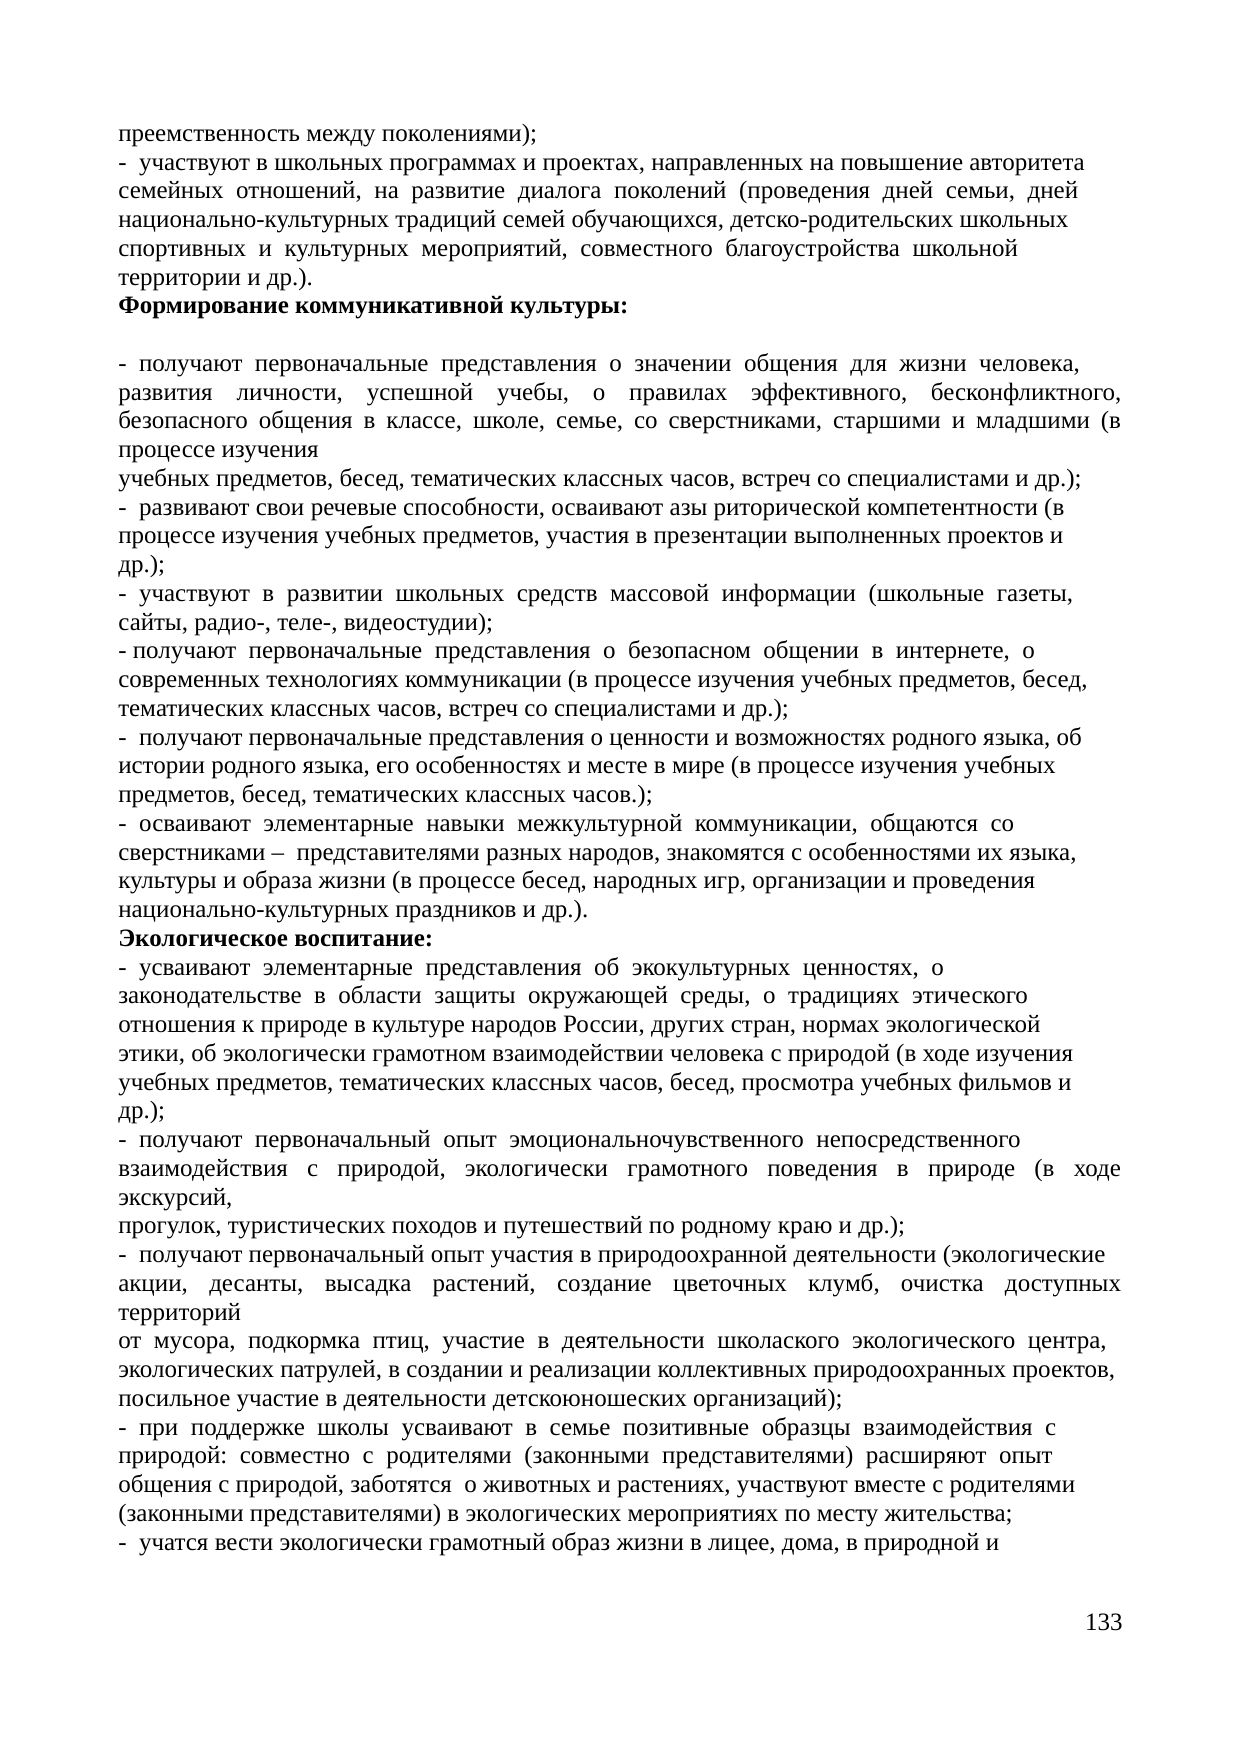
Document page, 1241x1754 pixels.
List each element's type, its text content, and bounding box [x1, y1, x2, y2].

text учебных предметов, тематических классных часов, бесед, просмотра учебных фильмов и [118, 1067, 1122, 1096]
text сверстниками – представителями разных народов, знакомятся с особенностями их языка, [118, 837, 1122, 866]
text культуры и образа жизни (в процессе бесед, народных игр, организации и проведения [118, 866, 1122, 894]
text предметов, бесед, тематических классных часов.); [118, 779, 1122, 808]
text посильное участие в деятельности детскоюношеских организаций); [118, 1383, 1122, 1412]
text тематических классных часов, встреч со специалистами и др.); [118, 693, 1122, 722]
text взаимодействия с природой, экологически грамотного поведения в природе (в ходе экскурсий, [118, 1153, 1122, 1211]
text отношения к природе в культуре народов России, других стран, нормах экологической [118, 1009, 1122, 1038]
text - получают первоначальный опыт участия в природоохранной деятельности (экологические [118, 1239, 1122, 1268]
text - получают первоначальный опыт эмоциональночувственного непосредственного [118, 1124, 1122, 1153]
text - участвуют в развитии школьных средств массовой информации (школьные газеты, [118, 578, 1122, 607]
text преемственность между поколениями); [118, 118, 1122, 147]
text - развивают свои речевые способности, осваивают азы риторической компетентности (в [118, 492, 1122, 521]
text учебных предметов, бесед, тематических классных часов, встреч со специалистами и др.); [118, 463, 1122, 492]
text спортивных и культурных мероприятий, совместного благоустройства школьной [118, 233, 1122, 262]
text - получают первоначальные представления о безопасном общении в интернете, о [118, 636, 1122, 664]
text национально-культурных праздников и др.). [118, 894, 1122, 923]
text процессе изучения учебных предметов, участия в презентации выполненных проектов и [118, 521, 1122, 549]
text - усваивают элементарные представления об экокультурных ценностях, о [118, 952, 1122, 981]
text - осваивают элементарные навыки межкультурной коммуникации, общаются со [118, 808, 1122, 837]
text истории родного языка, его особенностях и месте в мире (в процессе изучения учебных [118, 751, 1122, 779]
text - участвуют в школьных программах и проектах, направленных на повышение авторитета [118, 147, 1122, 176]
text природой: совместно с родителями (законными представителями) расширяют опыт [118, 1441, 1122, 1469]
text - получают первоначальные представления о значении общения для жизни человека, [118, 348, 1122, 377]
text национально-культурных традиций семей обучающихся, детско-родительских школьных [118, 204, 1122, 233]
text экологических патрулей, в создании и реализации коллективных природоохранных проектов, [118, 1354, 1122, 1383]
text - получают первоначальные представления о ценности и возможностях родного языка, об [118, 722, 1122, 751]
text этики, об экологически грамотном взаимодействии человека с природой (в ходе изучения [118, 1038, 1122, 1067]
text др.); [118, 549, 1122, 578]
text общения с природой, заботятся о животных и растениях, участвуют вместе с родителями [118, 1469, 1122, 1498]
text др.); [118, 1096, 1122, 1124]
text современных технологиях коммуникации (в процессе изучения учебных предметов, бесед, [118, 664, 1122, 693]
text акции, десанты, высадка растений, создание цветочных клумб, очистка доступных территорий [118, 1268, 1122, 1326]
text (законными представителями) в экологических мероприятиях по месту жительства; [118, 1498, 1122, 1527]
text - при поддержке школы усваивают в семье позитивные образцы взаимодействия с [118, 1412, 1122, 1441]
text - учатся вести экологически грамотный образ жизни в лицее, дома, в природной и [118, 1527, 1122, 1556]
text территории и др.). [118, 262, 1122, 291]
text развития личности, успешной учебы, о правилах эффективного, бесконфликтного, безопасного общения в классе, школе, семье, со сверстниками, старшими и младшими (в процессе изучения [118, 377, 1122, 463]
text прогулок, туристических походов и путешествий по родному краю и др.); [118, 1211, 1122, 1239]
text от мусора, подкормка птиц, участие в деятельности школаского экологического центра, [118, 1326, 1122, 1354]
text семейных отношений, на развитие диалога поколений (проведения дней семьи, дней [118, 176, 1122, 204]
text Формирование коммуникативной культуры: [118, 291, 1122, 319]
text законодательстве в области защиты окружающей среды, о традициях этического [118, 981, 1122, 1009]
text сайты, радио-, теле-, видеостудии); [118, 607, 1122, 636]
text Экологическое воспитание: [118, 923, 1122, 952]
